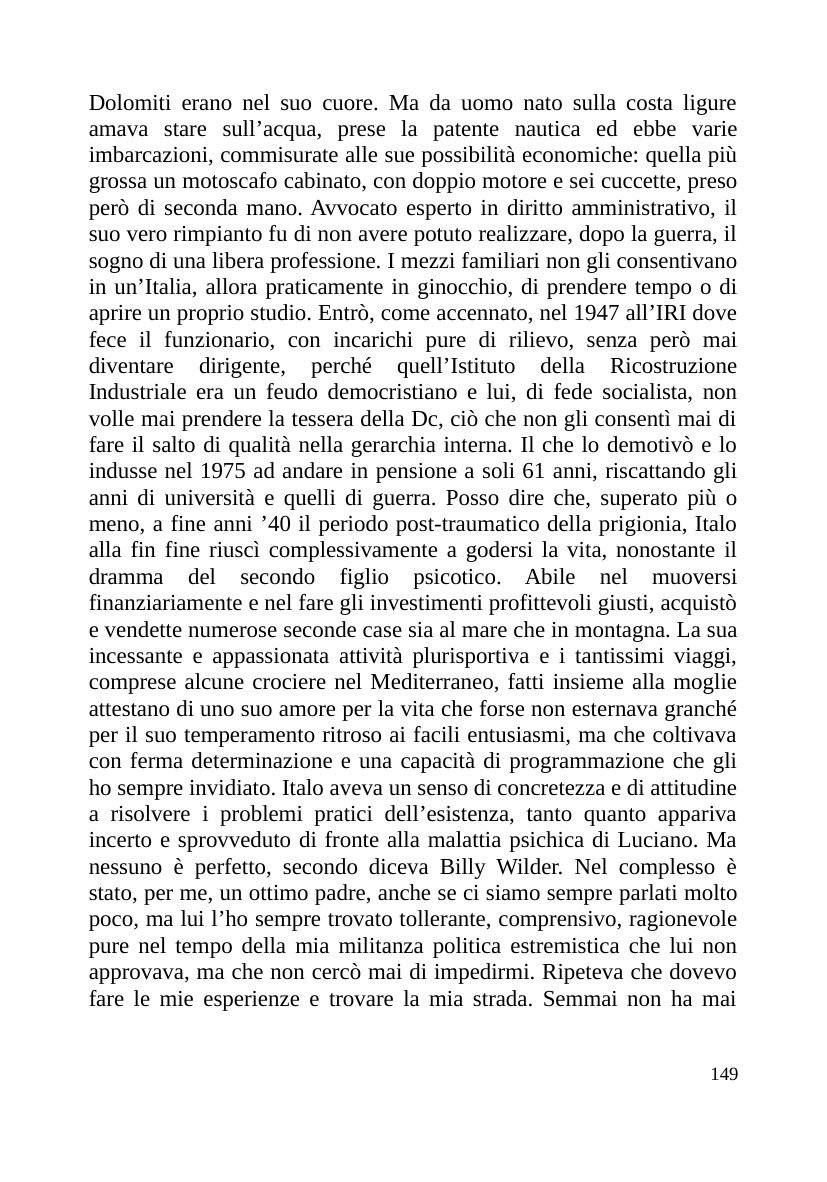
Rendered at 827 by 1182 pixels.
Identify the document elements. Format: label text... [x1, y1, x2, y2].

text Dolomiti erano nel suo cuore. Ma da uomo nato sulla costa ligure amava stare sull’acqua, prese la patente nautica ed ebbe varie imbarcazioni, commisurate alle sue possibilità economiche: quella più grossa un motoscafo cabinato, con doppio motore e sei cuccette, preso però di seconda mano. Avvocato esperto in diritto amministrativo, il suo vero rimpianto fu di non avere potuto realizzare, dopo la guerra, il sogno di una libera professione. I mezzi familiari non gli consentivano in un’Italia, allora praticamente in ginocchio, di prendere tempo o di aprire un proprio studio. Entrò, come accennato, nel 1947 all’IRI dove fece il funzionario, con incarichi pure di rilievo, senza però mai diventare dirigente, perché quell’Istituto della Ricostruzione Industriale era un feudo democristiano e lui, di fede socialista, non volle mai prendere la tessera della Dc, ciò che non gli consentì mai di fare il salto di qualità nella gerarchia interna. Il che lo demotivò e lo indusse nel 1975 ad andare in pensione a soli 61 anni, riscattando gli anni di università e quelli di guerra. Posso dire che, superato più o meno, a fine anni ’40 il periodo post-traumatico della prigionia, Italo alla fin fine riuscì complessivamente a godersi la vita, nonostante il dramma del secondo figlio psicotico. Abile nel muoversi finanziariamente e nel fare gli investimenti profittevoli giusti, acquistò e vendette numerose seconde case sia al mare che in montagna. La sua incessante e appassionata attività plurisportiva e i tantissimi viaggi, comprese alcune crociere nel Mediterraneo, fatti insieme alla moglie attestano di uno suo amore per la vita che forse non esternava granché per il suo temperamento ritroso ai facili entusiasmi, ma che coltivava con ferma determinazione e una capacità di programmazione che gli ho sempre invidiato. Italo aveva un senso di concretezza e di attitudine a risolvere i problemi pratici dell’esistenza, tanto quanto appariva incerto e sprovveduto di fronte alla malattia psichica di Luciano. Ma nessuno è perfetto, secondo diceva Billy Wilder. Nel complesso è stato, per me, un ottimo padre, anche se ci siamo sempre parlati molto poco, ma lui l’ho sempre trovato tollerante, comprensivo, ragionevole pure nel tempo della mia militanza politica estremistica che lui non approvava, ma che non cercò mai di impedirmi. Ripeteva che dovevo fare le mie esperienze e trovare la mia strada. Semmai non ha mai [88, 88, 738, 1011]
